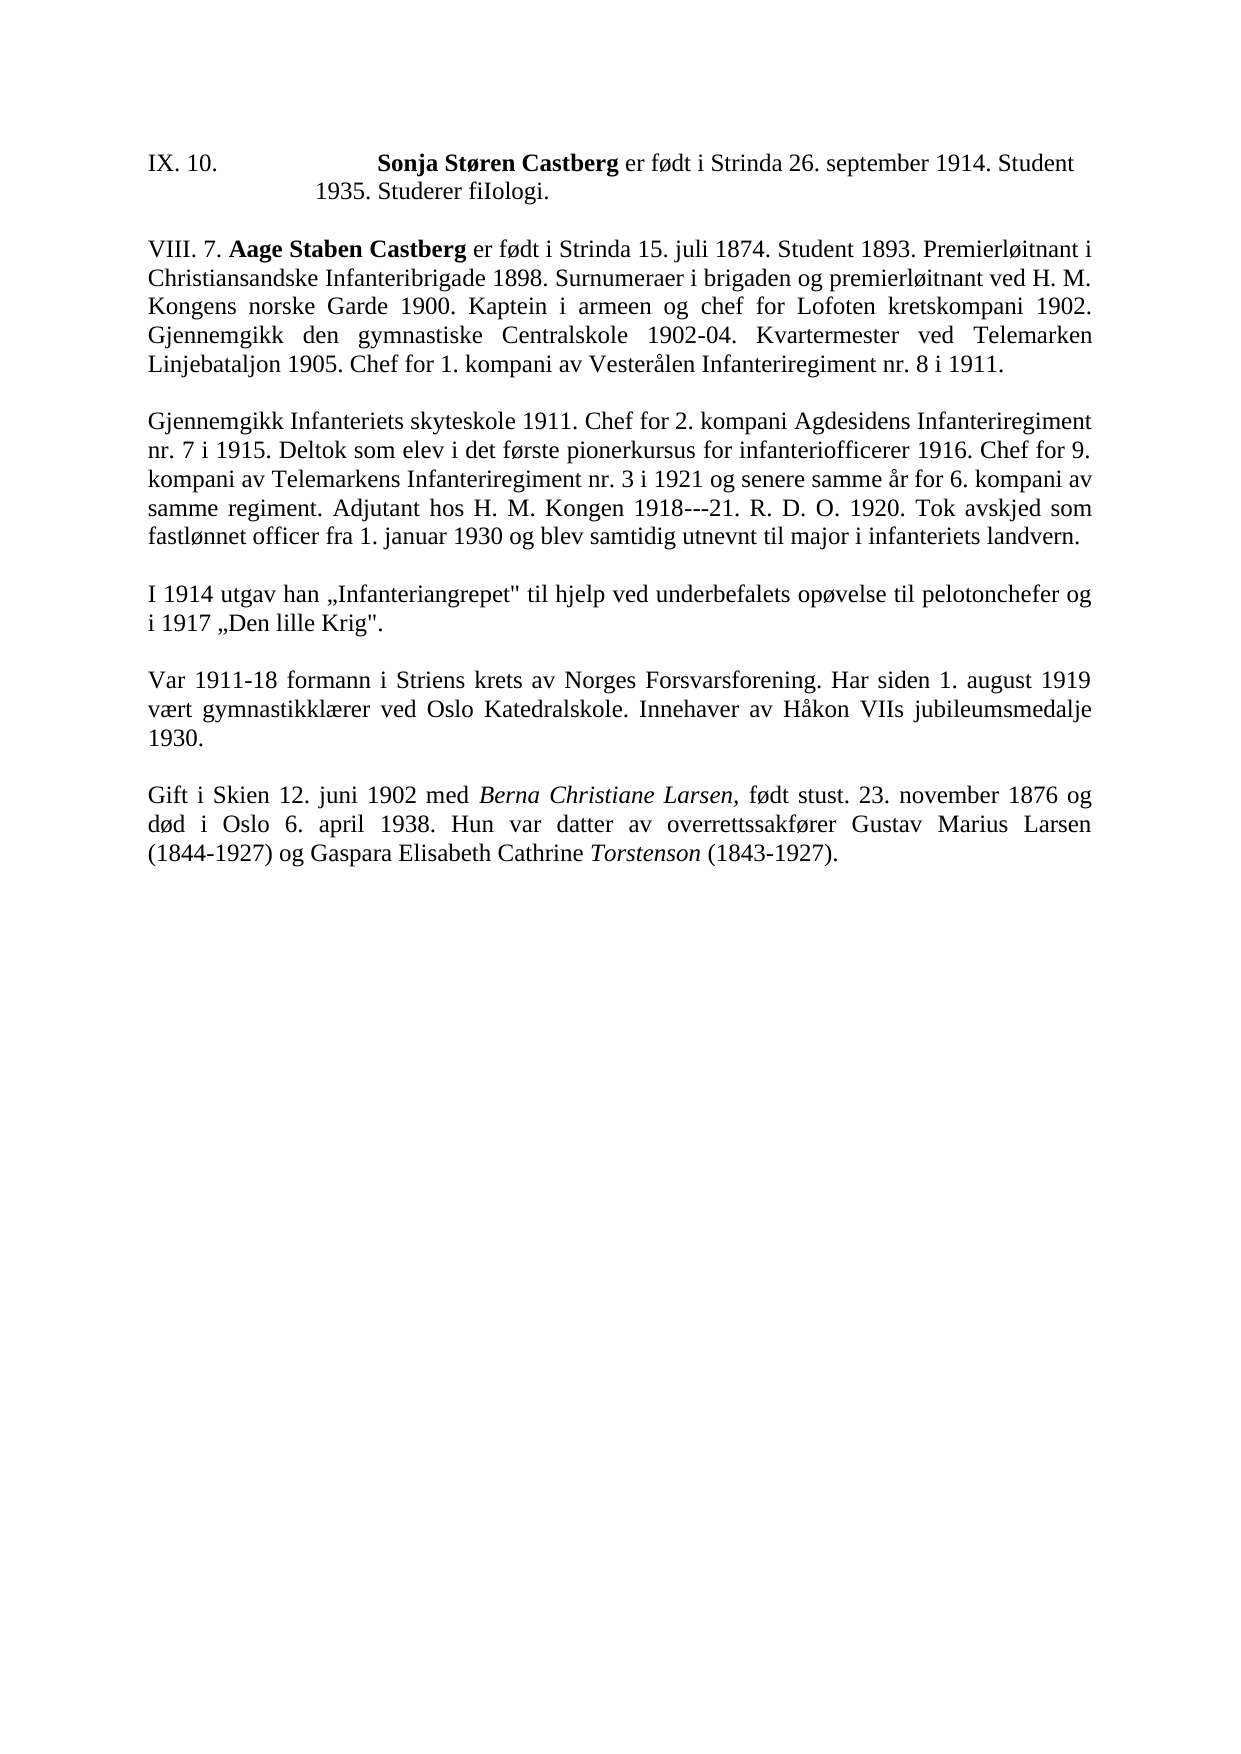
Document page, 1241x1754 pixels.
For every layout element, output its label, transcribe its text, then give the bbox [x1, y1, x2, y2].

text Gift i Skien 12. juni 1902 med Berna Christiane Larsen, født stust. 23. november 1876 og død i Oslo 6. april 1938. Hun var datter av overrettssakfører Gustav Marius Larsen (1844‑1927) og Gaspara Elisabeth Cathrine Torstenson (1843‑1927). [148, 780, 1093, 866]
text IX. 10. Sonja Støren Castberg er født i Strinda 26. september 1914. Student [148, 148, 1093, 176]
text 1935. Studerer fiIologi. [148, 176, 1093, 205]
text Var 1911‑18 formann i Striens krets av Norges Forsvarsforening. Har siden 1. august 1919 vært gymnastikklærer ved Oslo Katedralskole. Innehaver av Håkon VIIs jubileumsmedalje 1930. [148, 665, 1093, 751]
text I 1914 utgav han „Infanteriangrepet" til hjelp ved underbefalets opøvelse til pelotonchefer og i 1917 „Den lille Krig". [148, 579, 1093, 636]
text VIII. 7. Aage Staben Castberg er født i Strinda 15. juli 1874. Student 1893. Premierløitnant i Christiansandske Infanteribrigade 1898. Surnumeraer i brigaden og premierløitnant ved H. M. Kongens norske Garde 1900. Kaptein i armeen og chef for Lofoten kretskompani 1902. Gjennemgikk den gymnastiske Centralskole 1902‑04. Kvartermester ved Telemarken Linjebataljon 1905. Chef for 1. kompani av Vesterålen Infanteriregiment nr. 8 i 1911. [148, 234, 1093, 378]
text Gjennemgikk Infanteriets skyteskole 1911. Chef for 2. kompani Agdesidens Infanteriregiment nr. 7 i 1915. Deltok som elev i det første pionerkursus for infanteriofficerer 1916. Chef for 9. kompani av Telemarkens Infanteriregiment nr. 3 i 1921 og senere samme år for 6. kompani av samme regiment. Adjutant hos H. M. Kongen 1918‑‑‑21. R. D. O. 1920. Tok avskjed som fastlønnet officer fra 1. januar 1930 og blev samtidig utnevnt til major i infanteriets landvern. [148, 406, 1093, 550]
